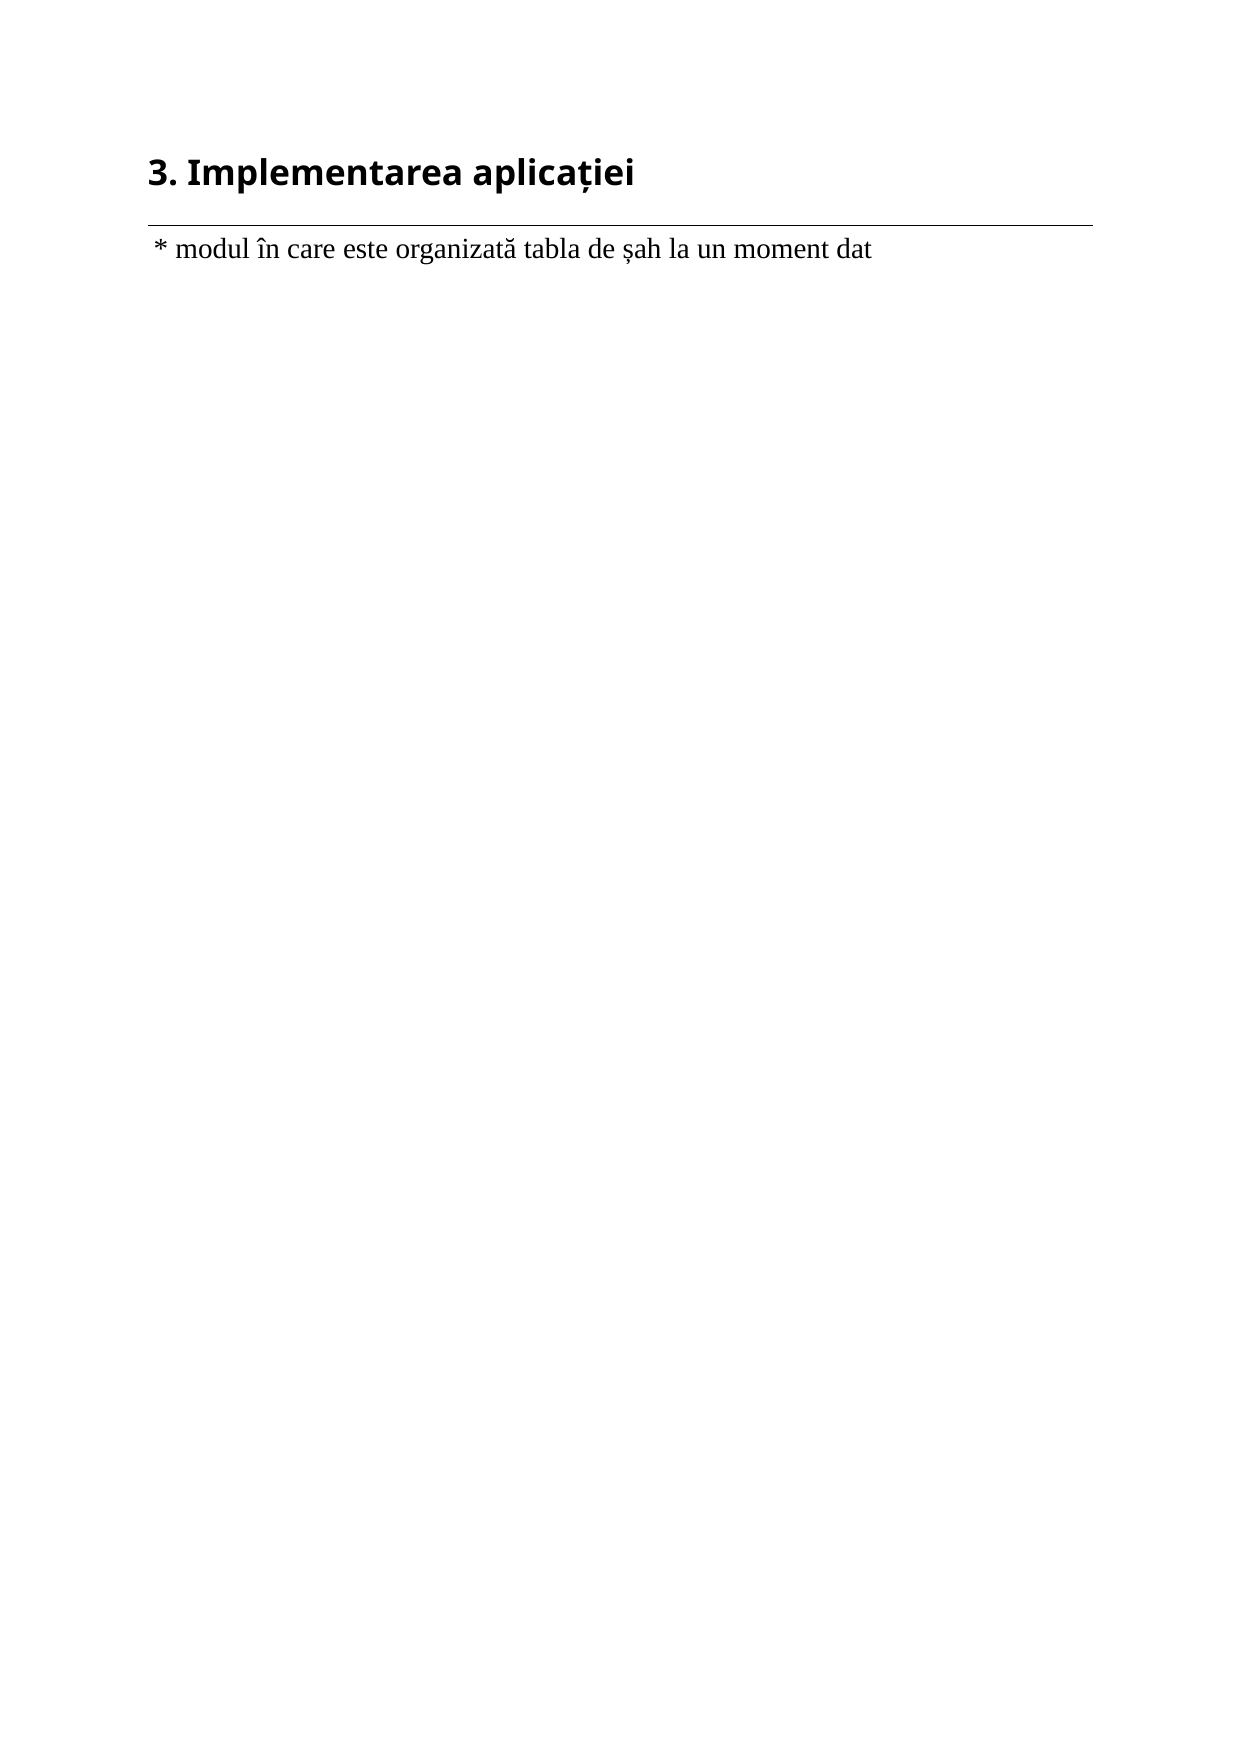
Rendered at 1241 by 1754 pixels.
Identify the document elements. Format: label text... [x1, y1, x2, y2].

table_header * modul în care este organizată tabla de șah la un moment dat [148, 226, 1093, 270]
